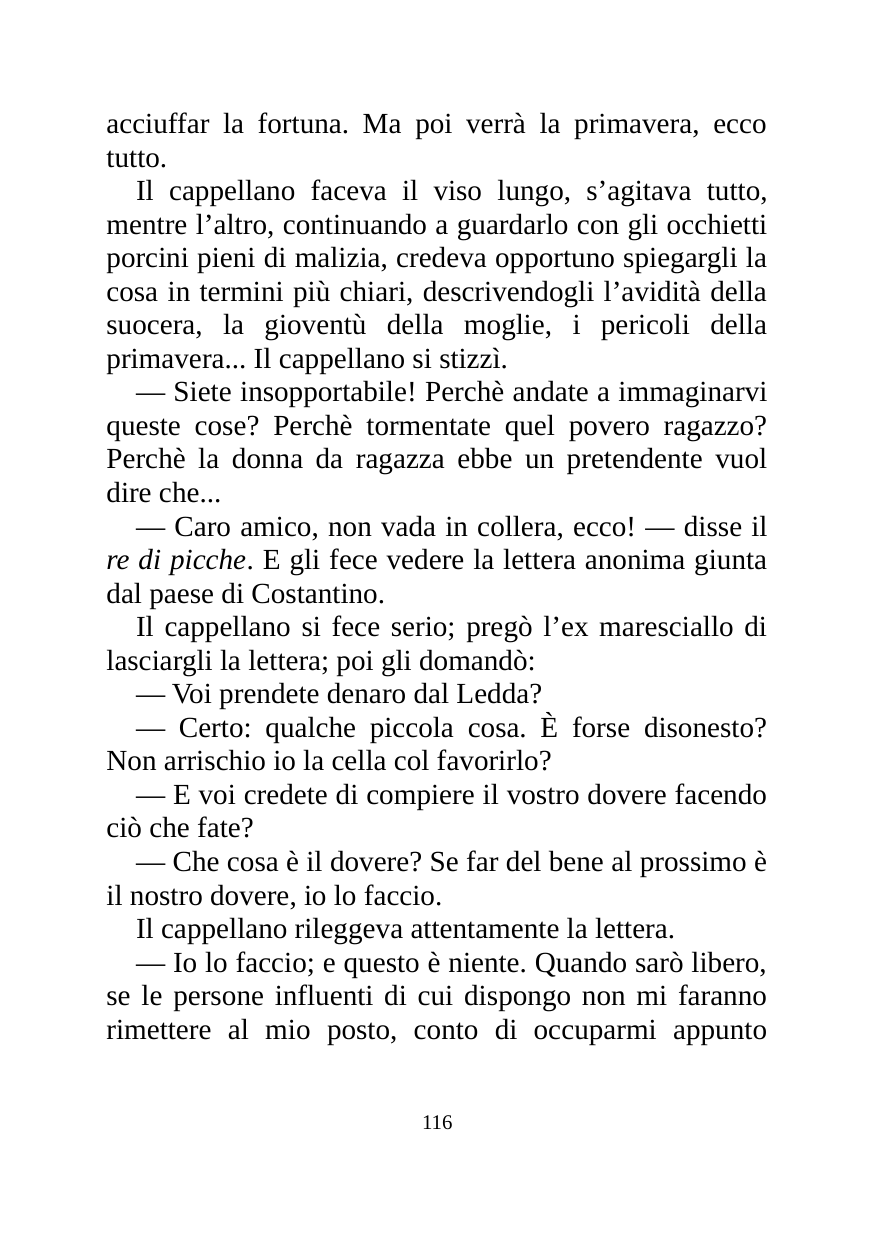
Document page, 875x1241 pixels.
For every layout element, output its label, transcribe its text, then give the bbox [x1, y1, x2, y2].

text — Io lo faccio; e questo è niente. Quando sarò libero, se le persone influenti di cui dispongo non mi faranno rimettere al mio posto, conto di occuparmi appunto [106, 945, 768, 1045]
text Il cappellano si fece serio; pregò l’ex maresciallo di lasciargli la lettera; poi gli domandò: [106, 609, 768, 676]
text — E voi credete di compiere il vostro dovere facendo ciò che fate? [106, 777, 768, 844]
text — Caro amico, non vada in collera, ecco! — disse il re di picche. E gli fece vedere la lettera anonima giunta dal paese di Costantino. [106, 509, 768, 609]
text — Voi prendete denaro dal Ledda? [106, 676, 768, 710]
text acciuffar la fortuna. Ma poi verrà la primavera, ecco tutto. [106, 106, 768, 173]
text Il cappellano rileggeva attentamente la lettera. [106, 911, 768, 945]
text — Certo: qualche piccola cosa. È forse disonesto? Non arrischio io la cella col favorirlo? [106, 710, 768, 777]
text — Siete insopportabile! Perchè andate a immaginarvi queste cose? Perchè tormentate quel povero ragazzo? Perchè la donna da ragazza ebbe un pretendente vuol dire che... [106, 374, 768, 509]
text Il cappellano faceva il viso lungo, s’agitava tutto, mentre l’altro, continuando a guardarlo con gli occhietti porcini pieni di malizia, credeva opportuno spiegargli la cosa in termini più chiari, descrivendogli l’avidità della suocera, la gioventù della moglie, i pericoli della primavera... Il cappellano si stizzì. [106, 173, 768, 374]
text — Che cosa è il dovere? Se far del bene al prossimo è il nostro dovere, io lo faccio. [106, 844, 768, 911]
